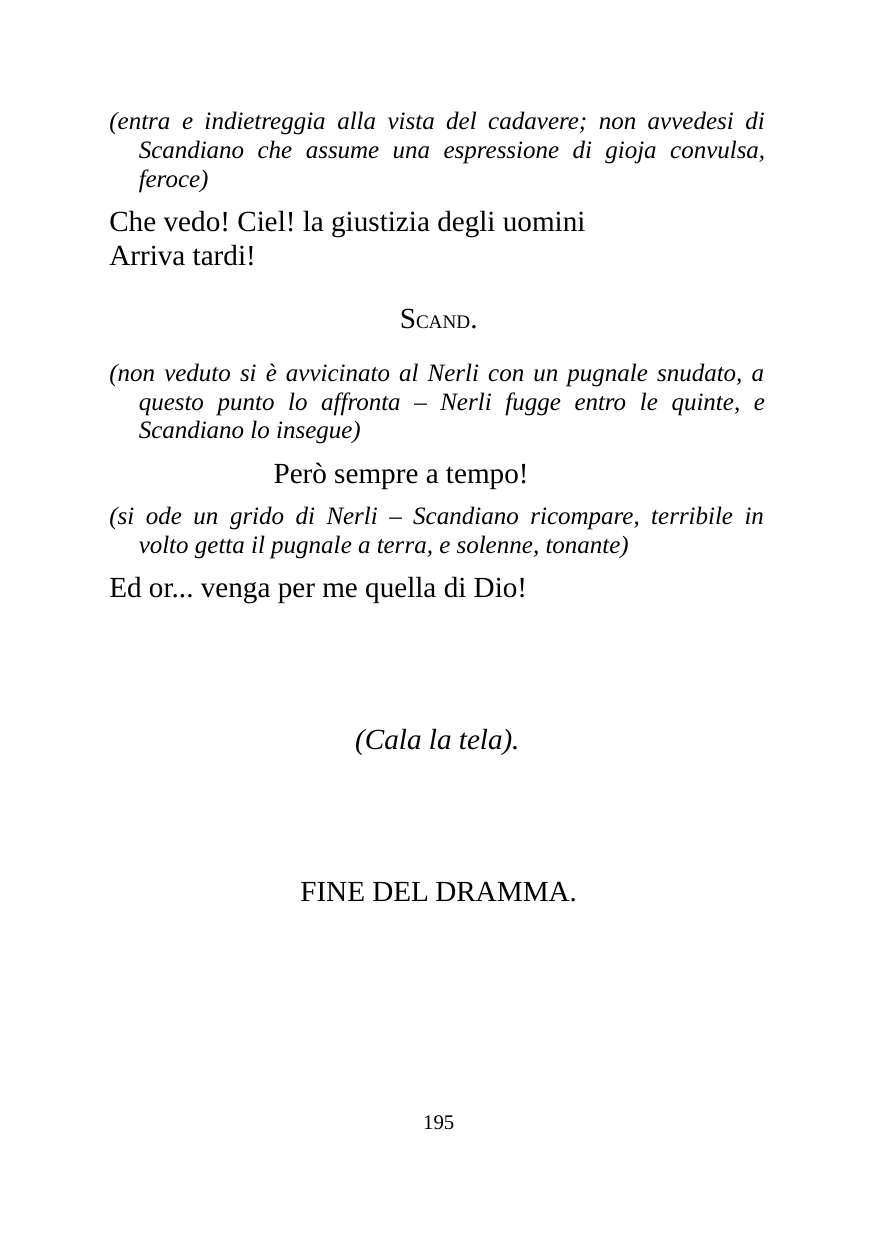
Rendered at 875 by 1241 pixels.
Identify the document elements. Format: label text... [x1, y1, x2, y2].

text (entra e indietreggia alla vista del cadavere; non avvedesi di Scandiano che assume una espressione di gioja convulsa, feroce) [109, 106, 768, 192]
text (Cala la tela). [109, 722, 768, 756]
text Scand. [109, 301, 768, 334]
text Ed or... venga per me quella di Dio! [109, 571, 768, 604]
text Che vedo! Ciel! la giustizia degli uomini [109, 204, 768, 238]
text Però sempre a tempo! [273, 456, 768, 489]
text FINE DEL DRAMMA. [109, 874, 768, 907]
text (non veduto si è avvicinato al Nerli con un pugnale snudato, a questo punto lo affronta – Nerli fugge entro le quinte, e Scandiano lo insegue) [109, 358, 768, 444]
text Arriva tardi! [109, 238, 768, 271]
text (si ode un grido di Nerli – Scandiano ricompare, terribile in volto getta il pugnale a terra, e solenne, tonante) [109, 501, 768, 559]
